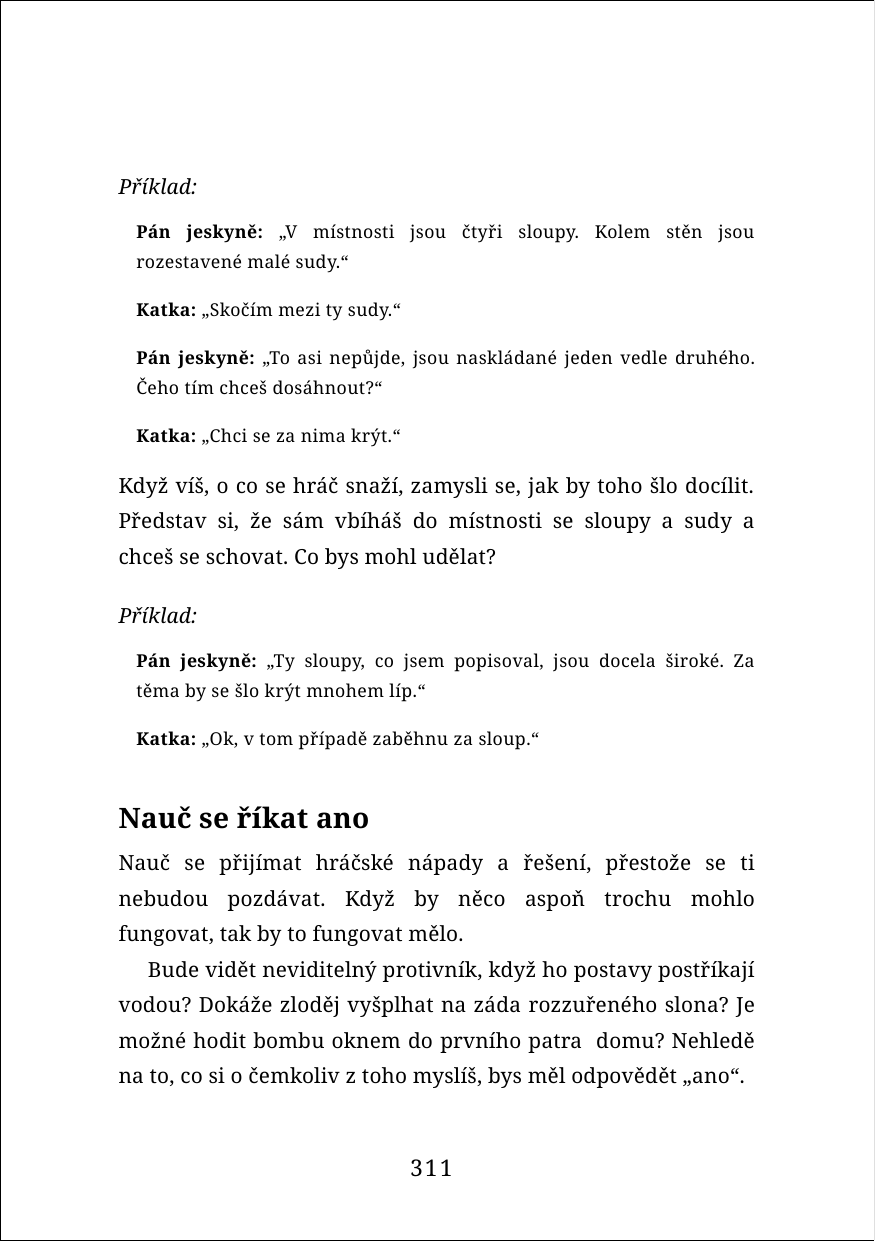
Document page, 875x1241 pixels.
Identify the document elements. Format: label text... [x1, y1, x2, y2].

subtitle Nauč se říkat ano [118, 798, 756, 837]
text Katka: „Ok, v tom případě zaběhnu za sloup.“ [136, 727, 756, 751]
text Katka: „Skočím mezi ty sudy.“ [136, 297, 756, 321]
text Když víš, o co se hráč snaží, zamysli se, jak by toho šlo docílit. Představ si, že sám vbíháš do místnosti se sloupy a sudy a chceš se schovat. Co bys mohl udělat? [118, 471, 756, 571]
text Pán jeskyně: „Ty sloupy, co jsem popisoval, jsou docela široké. Za těma by se šlo krýt mnohem líp.“ [136, 649, 756, 703]
text Nauč se přijímat hráčské nápady a řešení, přestože se ti nebudou pozdávat. Když by něco aspoň trochu mohlo fungovat, tak by to fungovat mělo. Bude vidět neviditelný protivník, když ho postavy postříkají vodou? Dokáže zloděj vyšplhat na záda rozzuřeného slona? Je možné hodit bombu oknem do prvního patra domu? Nehledě na to, co si o čemkoliv z toho myslíš, bys měl odpovědět „ano“. [118, 848, 756, 1090]
text Příklad: [118, 601, 756, 630]
text Pán jeskyně: „To asi nepůjde, jsou naskládané jeden vedle druhého. Čeho tím chceš dosáhnout?“ [136, 345, 756, 399]
text Katka: „Chci se za nima krýt.“ [136, 423, 756, 447]
text Pán jeskyně: „V místnosti jsou čtyři sloupy. Kolem stěn jsou rozestavené malé sudy.“ [136, 219, 756, 273]
text Příklad: [118, 172, 756, 200]
